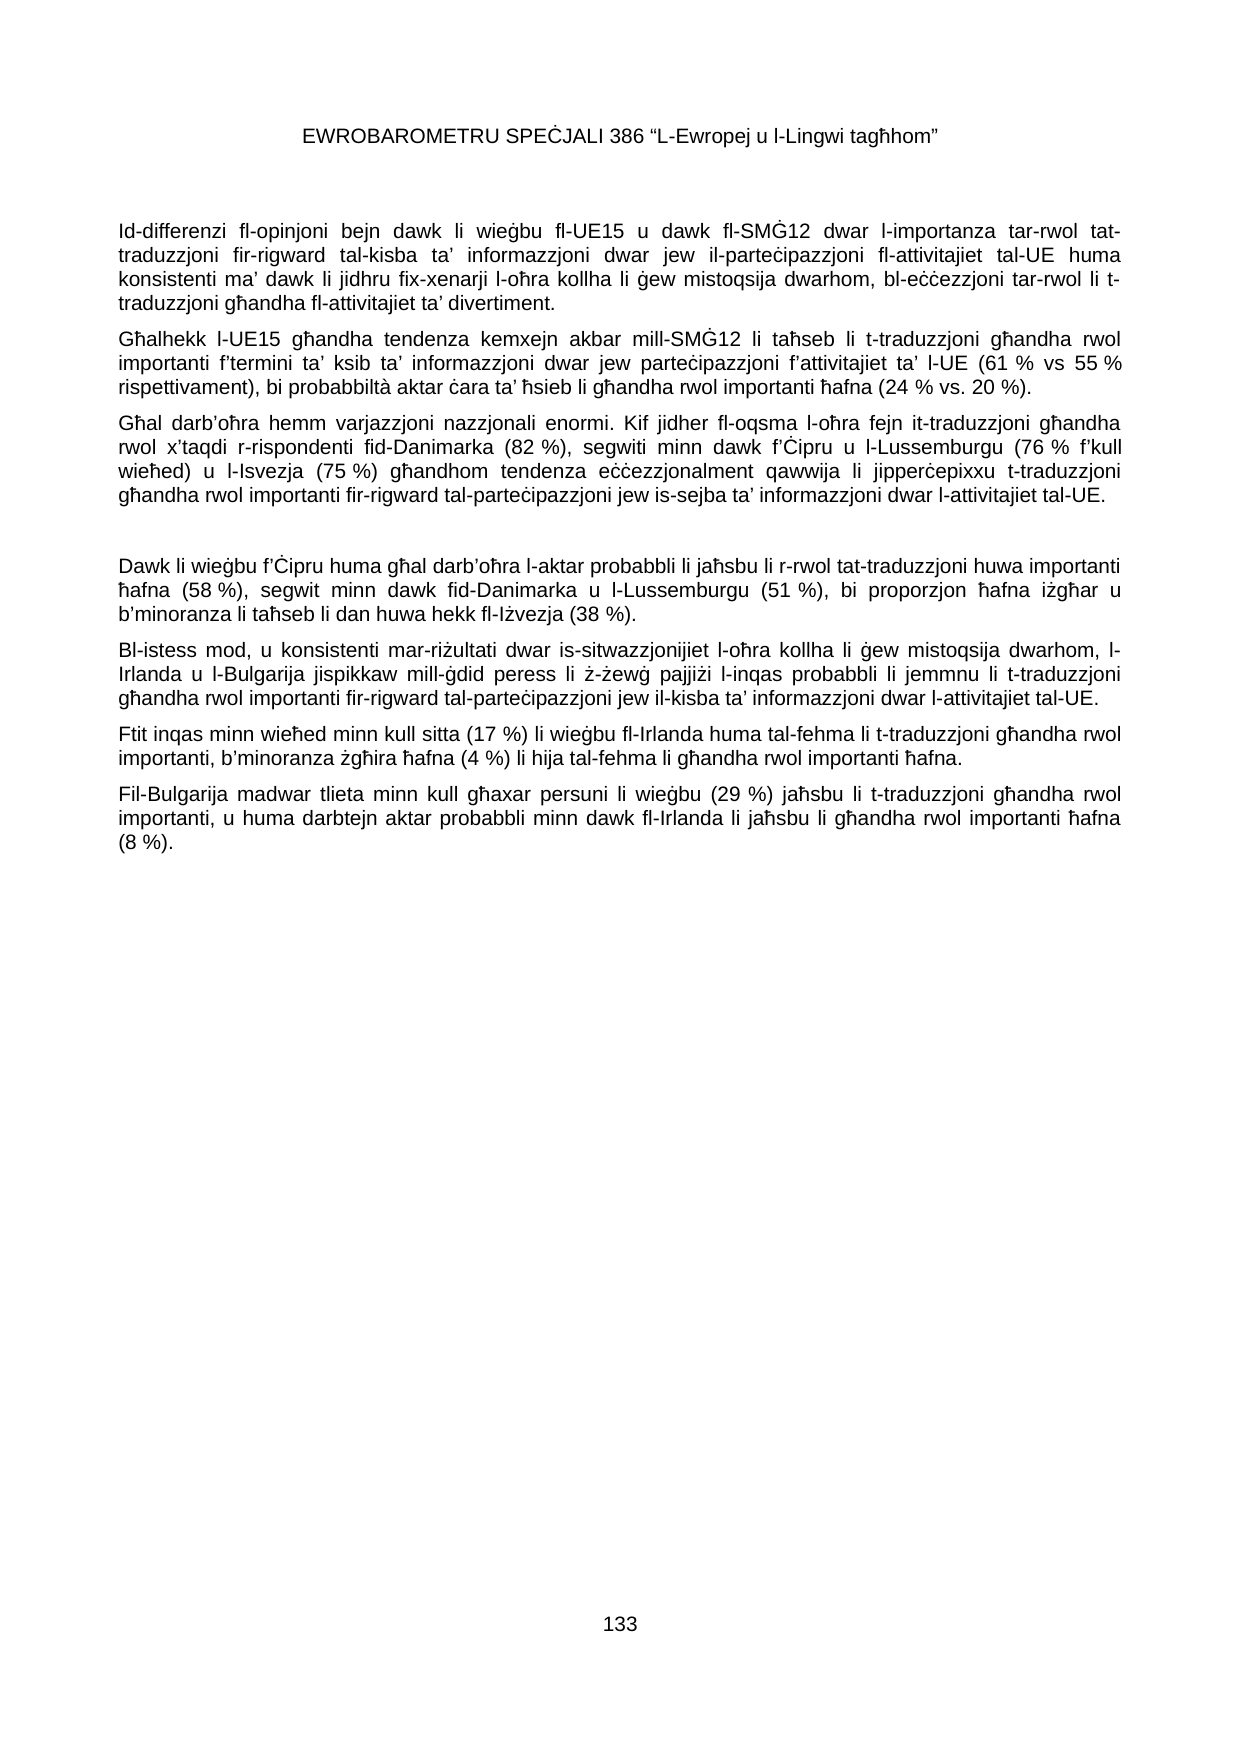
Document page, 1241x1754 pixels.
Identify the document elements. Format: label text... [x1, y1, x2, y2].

text Ftit inqas minn wieħed minn kull sitta (17 %) li wieġbu fl-Irlanda huma tal-fehma li t-traduzzjoni għandha rwol importanti, b’minoranza żgħira ħafna (4 %) li hija tal-fehma li għandha rwol importanti ħafna. [118, 722, 1122, 770]
text Id-differenzi fl-opinjoni bejn dawk li wieġbu fl-UE15 u dawk fl-SMĠ12 dwar l-importanza tar-rwol tat-traduzzjoni fir-rigward tal-kisba ta’ informazzjoni dwar jew il-parteċipazzjoni fl-attivitajiet tal-UE huma konsistenti ma’ dawk li jidhru fix-xenarji l-oħra kollha li ġew mistoqsija dwarhom, bl-eċċezzjoni tar-rwol li t-traduzzjoni għandha fl-attivitajiet ta’ divertiment. [118, 219, 1122, 315]
text Bl-istess mod, u konsistenti mar-riżultati dwar is-sitwazzjonijiet l-oħra kollha li ġew mistoqsija dwarhom, l-Irlanda u l-Bulgarija jispikkaw mill-ġdid peress li ż-żewġ pajjiżi l-inqas probabbli li jemmnu li t-traduzzjoni għandha rwol importanti fir-rigward tal-parteċipazzjoni jew il-kisba ta’ informazzjoni dwar l-attivitajiet tal-UE. [118, 638, 1122, 710]
text Għalhekk l-UE15 għandha tendenza kemxejn akbar mill-SMĠ12 li taħseb li t-traduzzjoni għandha rwol importanti f’termini ta’ ksib ta’ informazzjoni dwar jew parteċipazzjoni f’attivitajiet ta’ l-UE (61 % vs 55 % rispettivament), bi probabbiltà aktar ċara ta’ ħsieb li għandha rwol importanti ħafna (24 % vs. 20 %). [118, 327, 1122, 399]
text Fil-Bulgarija madwar tlieta minn kull għaxar persuni li wieġbu (29 %) jaħsbu li t-traduzzjoni għandha rwol importanti, u huma darbtejn aktar probabbli minn dawk fl-Irlanda li jaħsbu li għandha rwol importanti ħafna (8 %). [118, 782, 1122, 853]
text Dawk li wieġbu f’Ċipru huma għal darb’oħra l-aktar probabbli li jaħsbu li r-rwol tat-traduzzjoni huwa importanti ħafna (58 %), segwit minn dawk fid-Danimarka u l-Lussemburgu (51 %), bi proporzjon ħafna iżgħar u b’minoranza li taħseb li dan huwa hekk fl-Iżvezja (38 %). [118, 554, 1122, 626]
text Għal darb’oħra hemm varjazzjoni nazzjonali enormi. Kif jidher fl-oqsma l-oħra fejn it-traduzzjoni għandha rwol x’taqdi r-rispondenti fid-Danimarka (82 %), segwiti minn dawk f’Ċipru u l-Lussemburgu (76 % f’kull wieħed) u l-Isvezja (75 %) għandhom tendenza eċċezzjonalment qawwija li jipperċepixxu t-traduzzjoni għandha rwol importanti fir-rigward tal-parteċipazzjoni jew is-sejba ta’ informazzjoni dwar l-attivitajiet tal-UE. [118, 411, 1122, 507]
